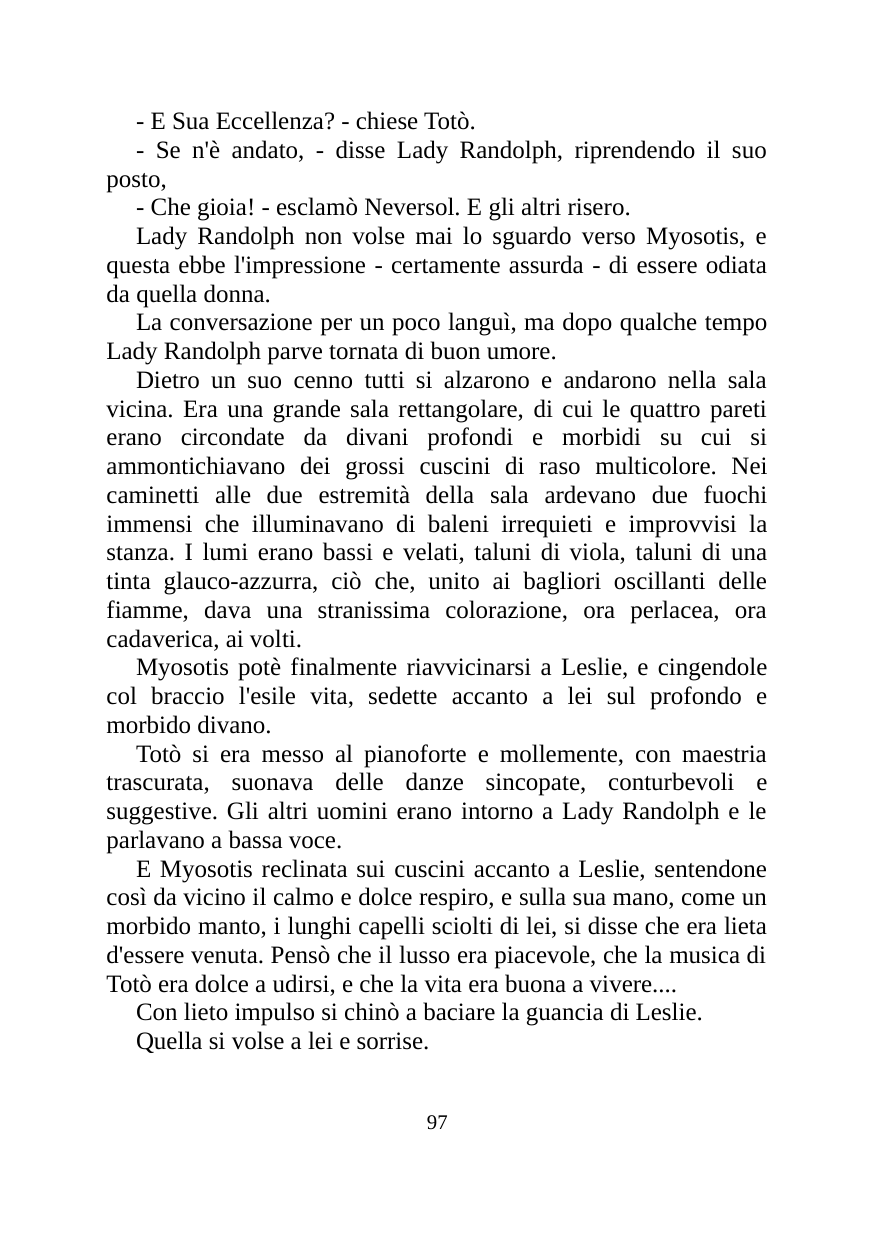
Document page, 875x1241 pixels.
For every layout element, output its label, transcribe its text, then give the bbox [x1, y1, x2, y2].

text Quella si volse a lei e sorrise. [106, 1026, 768, 1055]
text La conversazione per un poco languì, ma dopo qualche tempo Lady Randolph parve tornata di buon umore. [106, 307, 768, 365]
text Lady Randolph non volse mai lo sguardo verso Myosotis, e questa ebbe l'impressione - certamente assurda - di essere odiata da quella donna. [106, 221, 768, 307]
text - Che gioia! - esclamò Neversol. E gli altri risero. [106, 192, 768, 221]
text Con lieto impulso si chinò a baciare la guancia di Leslie. [106, 997, 768, 1026]
text Myosotis potè finalmente riavvicinarsi a Leslie, e cingendole col braccio l'esile vita, sedette accanto a lei sul profondo e morbido divano. [106, 652, 768, 739]
text - Se n'è andato, - disse Lady Randolph, riprendendo il suo posto, [106, 135, 768, 192]
text Dietro un suo cenno tutti si alzarono e andarono nella sala vicina. Era una grande sala rettangolare, di cui le quattro pareti erano circondate da divani profondi e morbidi su cui si ammontichiavano dei grossi cuscini di raso multicolore. Nei caminetti alle due estremità della sala ardevano due fuochi immensi che illuminavano di baleni irrequieti e improvvisi la stanza. I lumi erano bassi e velati, taluni di viola, taluni di una tinta glauco-azzurra, ciò che, unito ai bagliori oscillanti delle fiamme, dava una stranissima colorazione, ora perlacea, ora cadaverica, ai volti. [106, 365, 768, 652]
text - E Sua Eccellenza? - chiese Totò. [106, 106, 768, 135]
text E Myosotis reclinata sui cuscini accanto a Leslie, sentendone così da vicino il calmo e dolce respiro, e sulla sua mano, come un morbido manto, i lunghi capelli sciolti di lei, si disse che era lieta d'essere venuta. Pensò che il lusso era piacevole, che la musica di Totò era dolce a udirsi, e che la vita era buona a vivere.... [106, 854, 768, 997]
text Totò si era messo al pianoforte e mollemente, con maestria trascurata, suonava delle danze sincopate, conturbevoli e suggestive. Gli altri uomini erano intorno a Lady Randolph e le parlavano a bassa voce. [106, 739, 768, 854]
